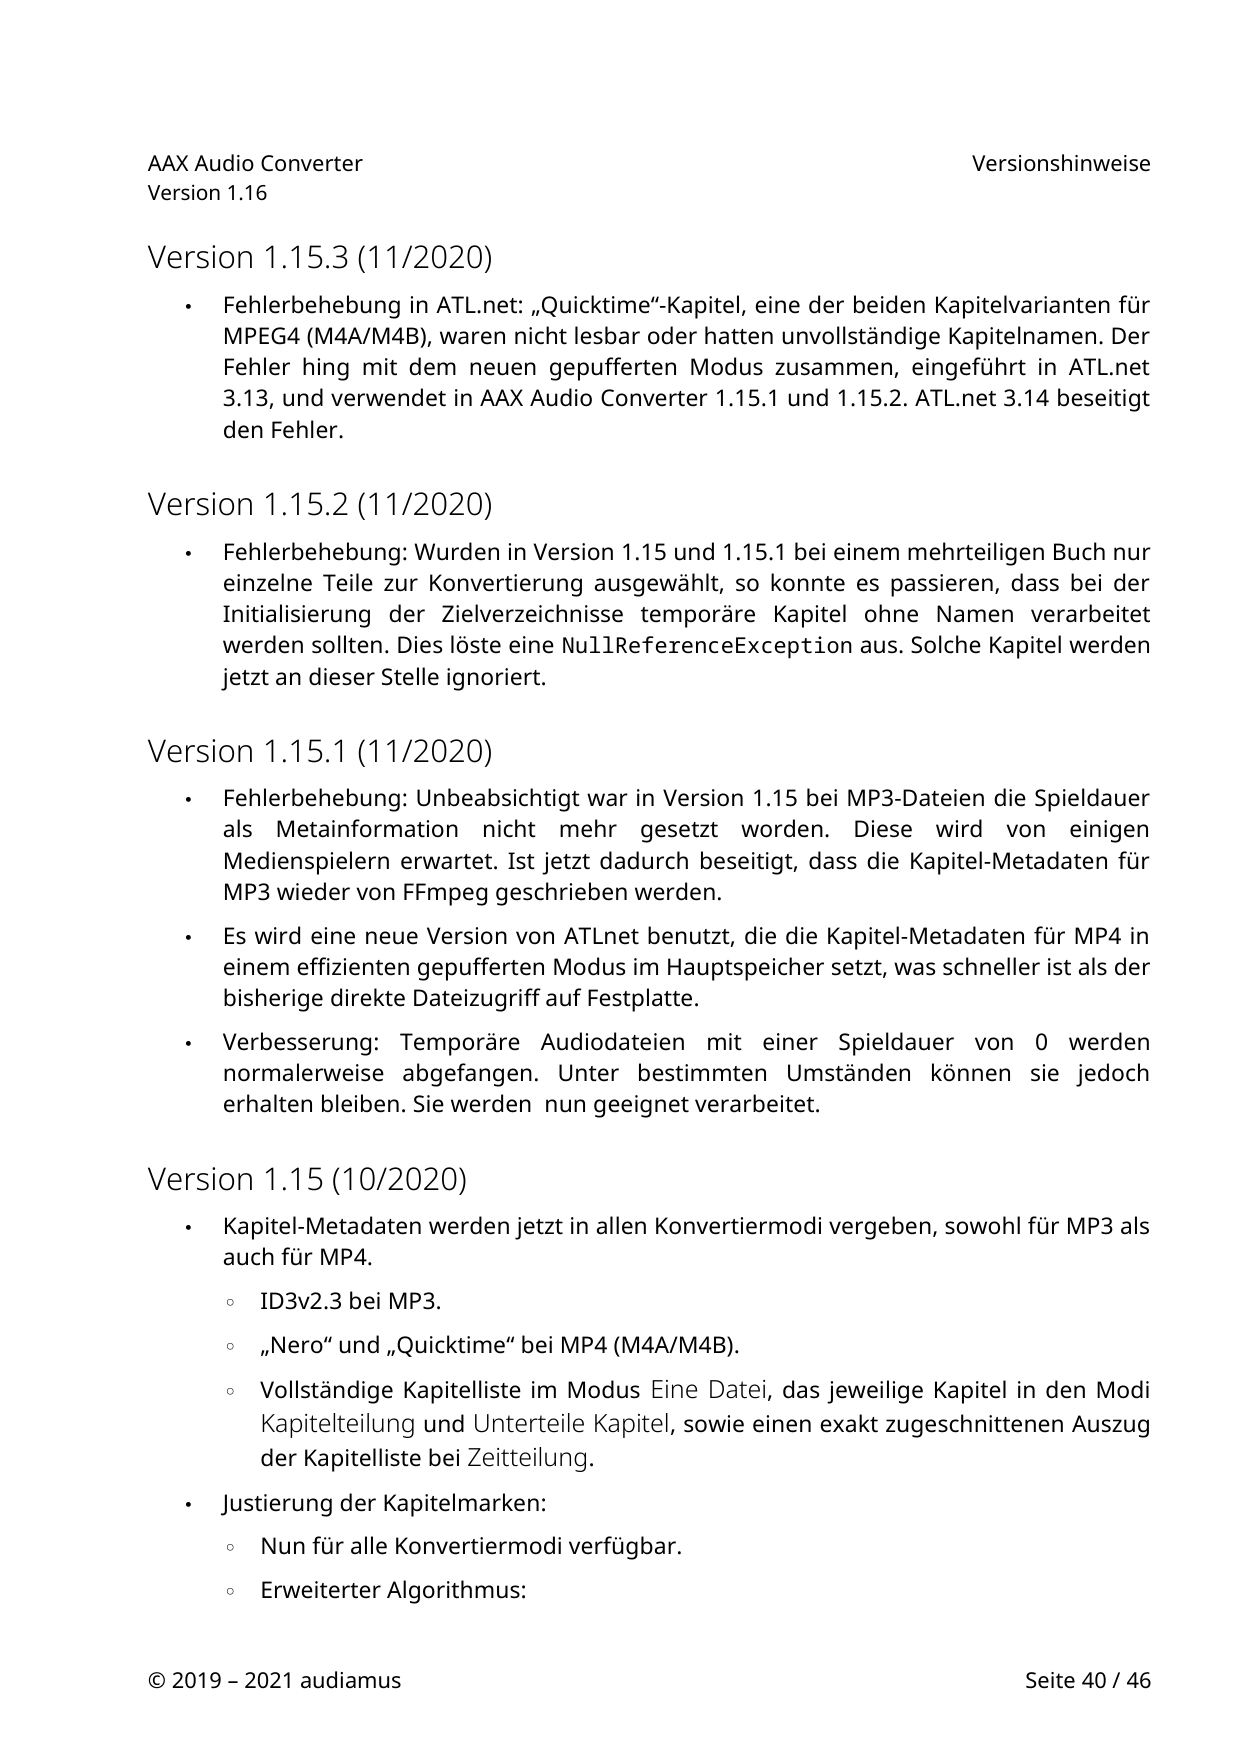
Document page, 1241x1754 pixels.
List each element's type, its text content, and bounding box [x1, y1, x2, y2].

list „Nero“ und „Quicktime“ bei MP4 (M4A/M4B). [223, 1328, 1152, 1360]
subtitle Version 1.15.1 (11/2020) [148, 729, 1152, 772]
list ID3v2.3 bei MP3. [223, 1285, 1152, 1316]
list Justierung der Kapitelmarken: [185, 1486, 1152, 1518]
list Nun für alle Konvertiermodi verfügbar. [223, 1530, 1152, 1561]
subtitle Version 1.15 (10/2020) [148, 1157, 1152, 1199]
list Kapitel-Metadaten werden jetzt in allen Konvertiermodi vergeben, sowohl für MP3 als auch für MP4. [185, 1210, 1152, 1272]
list Fehlerbehebung: Unbeabsichtigt war in Version 1.15 bei MP3-Dateien die Spieldauer als Metainformation nicht mehr gesetzt worden. Diese wird von einigen Medienspielern erwartet. Ist jetzt dadurch beseitigt, dass die Kapitel-Metadaten für MP3 wieder von FFmpeg geschrieben werden. [185, 782, 1152, 907]
subtitle Version 1.15.3 (11/2020) [148, 235, 1152, 278]
list Vollständige Kapitelliste im Modus Eine Datei, das jeweilige Kapitel in den Modi Kapitelteilung und Unterteile Kapitel, sowie einen exakt zugeschnittenen Auszug der Kapitelliste bei Zeitteilung. [223, 1372, 1152, 1474]
list Es wird eine neue Version von ATLnet benutzt, die die Kapitel-Metadaten für MP4 in einem effizienten gepufferten Modus im Hauptspeicher setzt, was schneller ist als der bisherige direkte Dateizugriff auf Festplatte. [185, 919, 1152, 1013]
list Erweiterter Algorithmus: [223, 1574, 1152, 1605]
subtitle Version 1.15.2 (11/2020) [148, 482, 1152, 525]
list Fehlerbehebung: Wurden in Version 1.15 und 1.15.1 bei einem mehrteiligen Buch nur einzelne Teile zur Konvertierung ausgewählt, so konnte es passieren, dass bei der Initialisierung der Zielverzeichnisse temporäre Kapitel ohne Namen verarbeitet werden sollten. Dies löste eine NullReferenceException aus. Solche Kapitel werden jetzt an dieser Stelle ignoriert. [185, 535, 1152, 692]
list Fehlerbehebung in ATL.net: „Quicktime“-Kapitel, eine der beiden Kapitelvarianten für MPEG4 (M4A/M4B), waren nicht lesbar oder hatten unvollständige Kapitelnamen. Der Fehler hing mit dem neuen gepufferten Modus zusammen, eingeführt in ATL.net 3.13, und verwendet in AAX Audio Converter 1.15.1 und 1.15.2. ATL.net 3.14 beseitigt den Fehler. [185, 289, 1152, 445]
list Verbesserung: Temporäre Audiodateien mit einer Spieldauer von 0 werden normalerweise abgefangen. Unter bestimmten Umständen können sie jedoch erhalten bleiben. Sie werden nun geeignet verarbeitet. [185, 1026, 1152, 1119]
